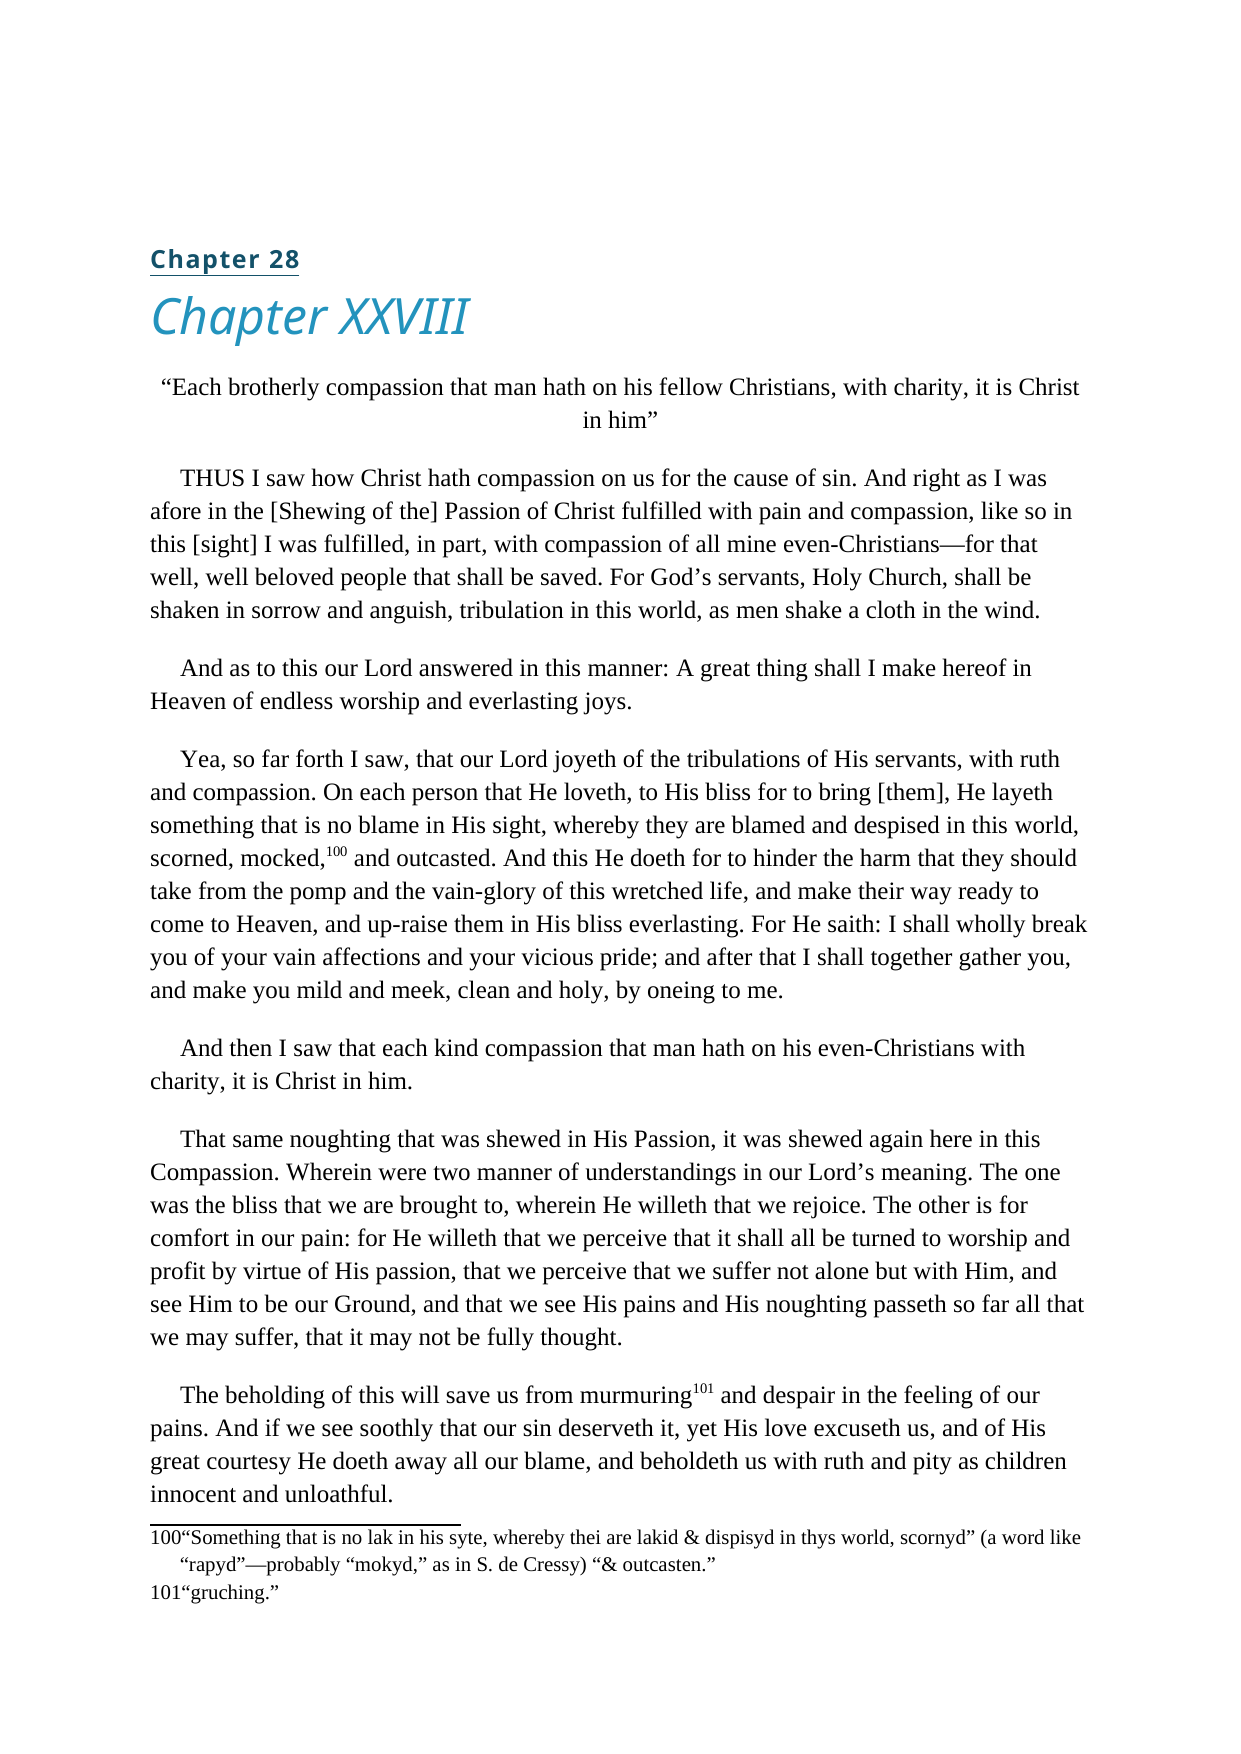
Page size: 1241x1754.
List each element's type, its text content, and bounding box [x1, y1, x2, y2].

text THUS I saw how Christ hath compassion on us for the cause of sin. And right as I was afore in the [Shewing of the] Passion of Christ fulfilled with pain and compassion, like so in this [sight] I was fulfilled, in part, with compassion of all mine even-Christians—for that well, well beloved people that shall be saved. For God’s servants, Holy Church, shall be shaken in sorrow and anguish, tribulation in this world, as men shake a cloth in the wind. [150, 463, 1090, 624]
text Yea, so far forth I saw, that our Lord joyeth of the tribulations of His servants, with ruth and compassion. On each person that He loveth, to His bliss for to bring [them], He layeth something that is no blame in His sight, whereby they are blamed and despised in this world, scorned, mocked, and outcasted. And this He doeth for to hinder the harm that they should take from the pomp and the vain-glory of this wretched life, and make their way ready to come to Heaven, and up-raise them in His bliss everlasting. For He saith: I shall wholly break you of your vain affections and your vicious pride; and after that I shall together gather you, and make you mild and meek, clean and holy, by oneing to me. [150, 744, 1090, 1004]
text “Each brotherly compassion that man hath on his fellow Christians, with charity, it is Christ in him” [150, 372, 1090, 434]
text And as to this our Lord answered in this manner: A great thing shall I make hereof in Heaven of endless worship and everlasting joys. [150, 653, 1090, 715]
subtitle Chapter XXVIII [150, 281, 1090, 349]
text And then I saw that each kind compassion that man hath on his even-Christians with charity, it is Christ in him. [150, 1033, 1090, 1095]
text That same noughting that was shewed in His Passion, it was shewed again here in this Compassion. Wherein were two manner of understandings in our Lord’s meaning. The one was the bliss that we are brought to, wherein He willeth that we rejoice. The other is for comfort in our pain: for He willeth that we perceive that it shall all be turned to worship and profit by virtue of His passion, that we perceive that we suffer not alone but with Him, and see Him to be our Ground, and that we see His pains and His noughting passeth so far all that we may suffer, that it may not be fully thought. [150, 1124, 1090, 1351]
text The beholding of this will save us from murmuring and despair in the feeling of our pains. And if we see soothly that our sin deserveth it, yet His love excuseth us, and of His great courtesy He doeth away all our blame, and beholdeth us with ruth and pity as children innocent and unloathful. [150, 1380, 1090, 1508]
subtitle Chapter 28 [150, 241, 1090, 276]
text “gruching.” [150, 1580, 1090, 1604]
text “Something that is no lak in his syte, whereby thei are lakid & dispisyd in thys world, scornyd” (a word like “rapyd”—probably “mokyd,” as in S. de Cressy) “& outcasten.” [150, 1525, 1090, 1576]
